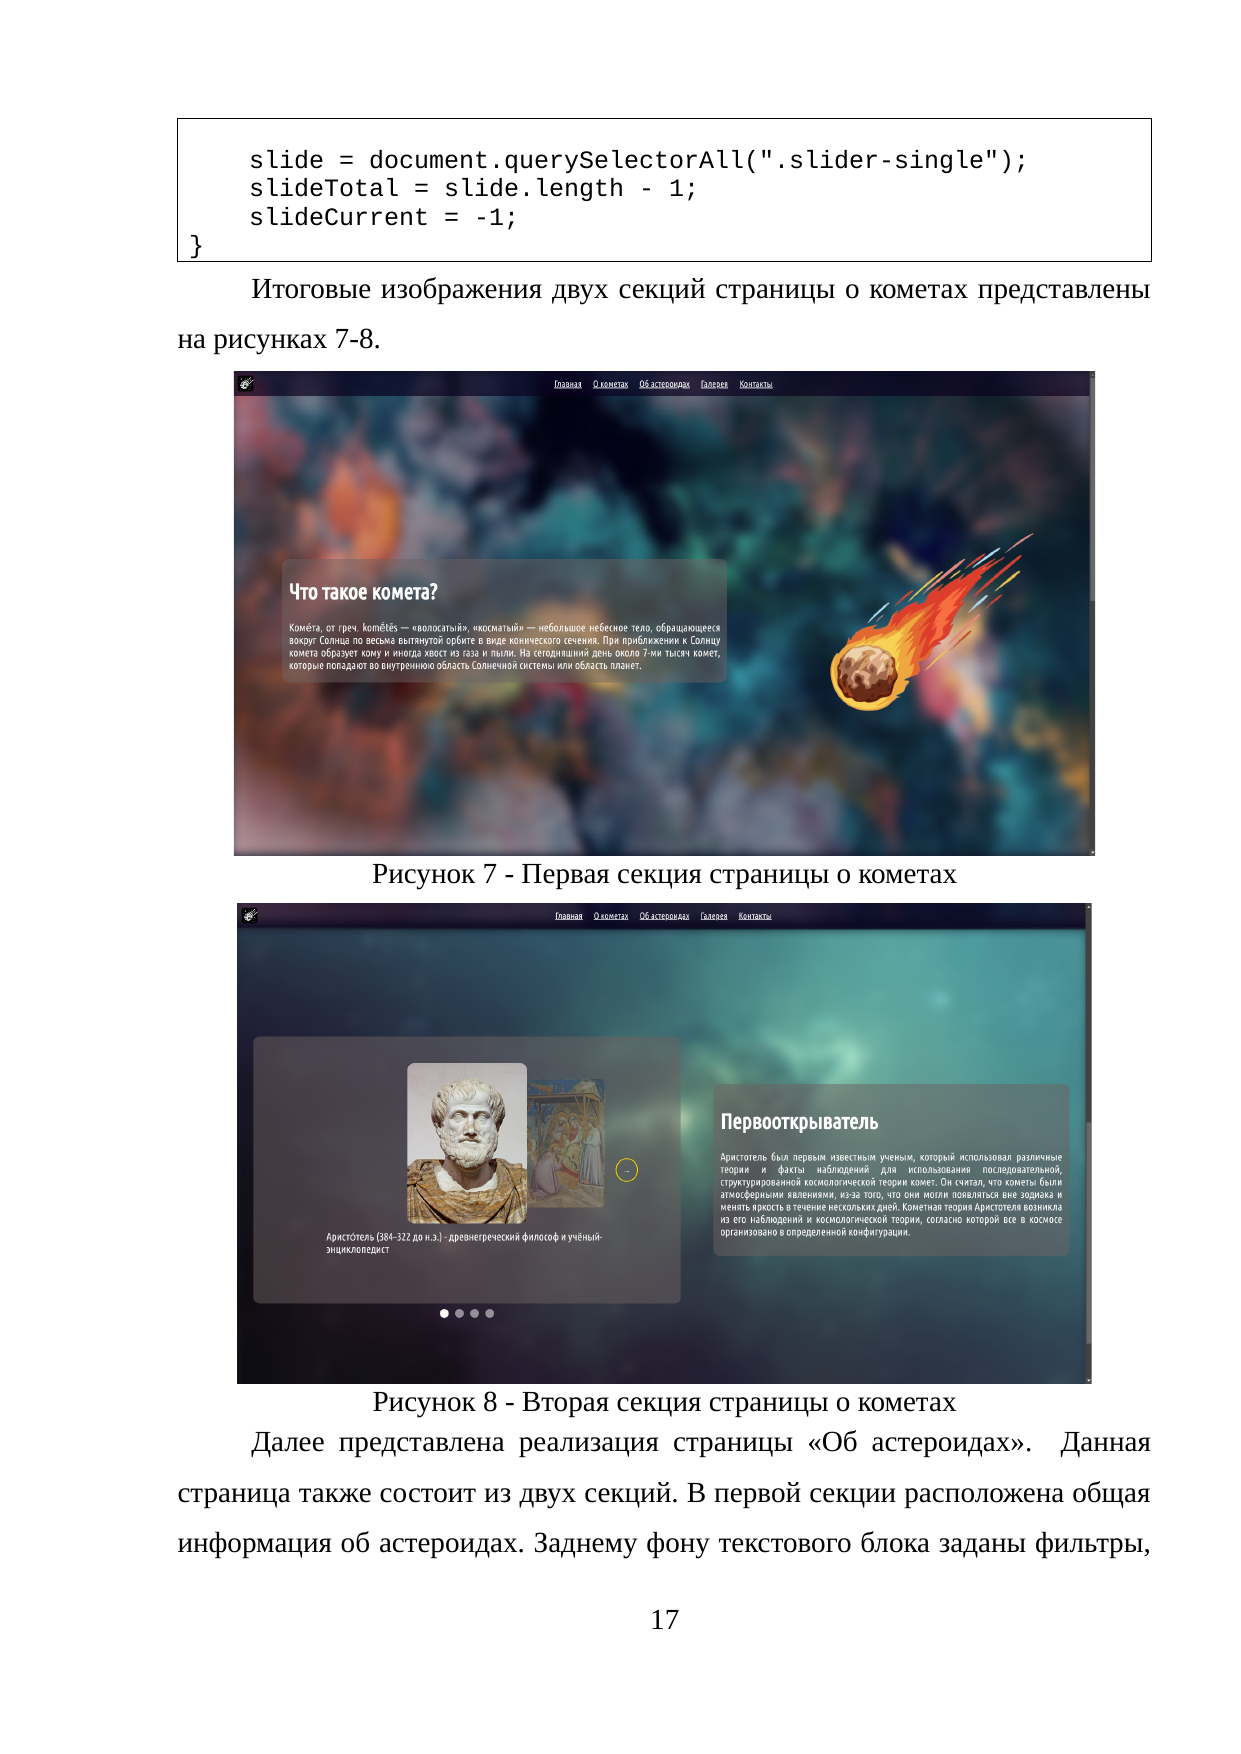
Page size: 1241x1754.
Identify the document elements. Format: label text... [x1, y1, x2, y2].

text Рисунок 7 - Первая секция страницы о кометах [234, 856, 1095, 889]
picture [233, 371, 1096, 856]
text Далее представлена реализация страницы «Об астероидах». Данная страница также состоит из двух секций. В первой секции расположена общая информация об астероидах. Заднему фону текстового блока заданы фильтры, [177, 371, 1152, 1559]
text Рисунок 8 - Вторая секция страницы о кометах [237, 1384, 1092, 1418]
picture [237, 903, 1092, 1384]
table_header slide = document.querySelectorAll(".slider-single"); slideTotal = slide.length - 1; slideCurrent = -1; } [178, 119, 1151, 261]
text Итоговые изображения двух секций страницы о кометах представлены на рисунках 7-8. [177, 271, 1152, 354]
